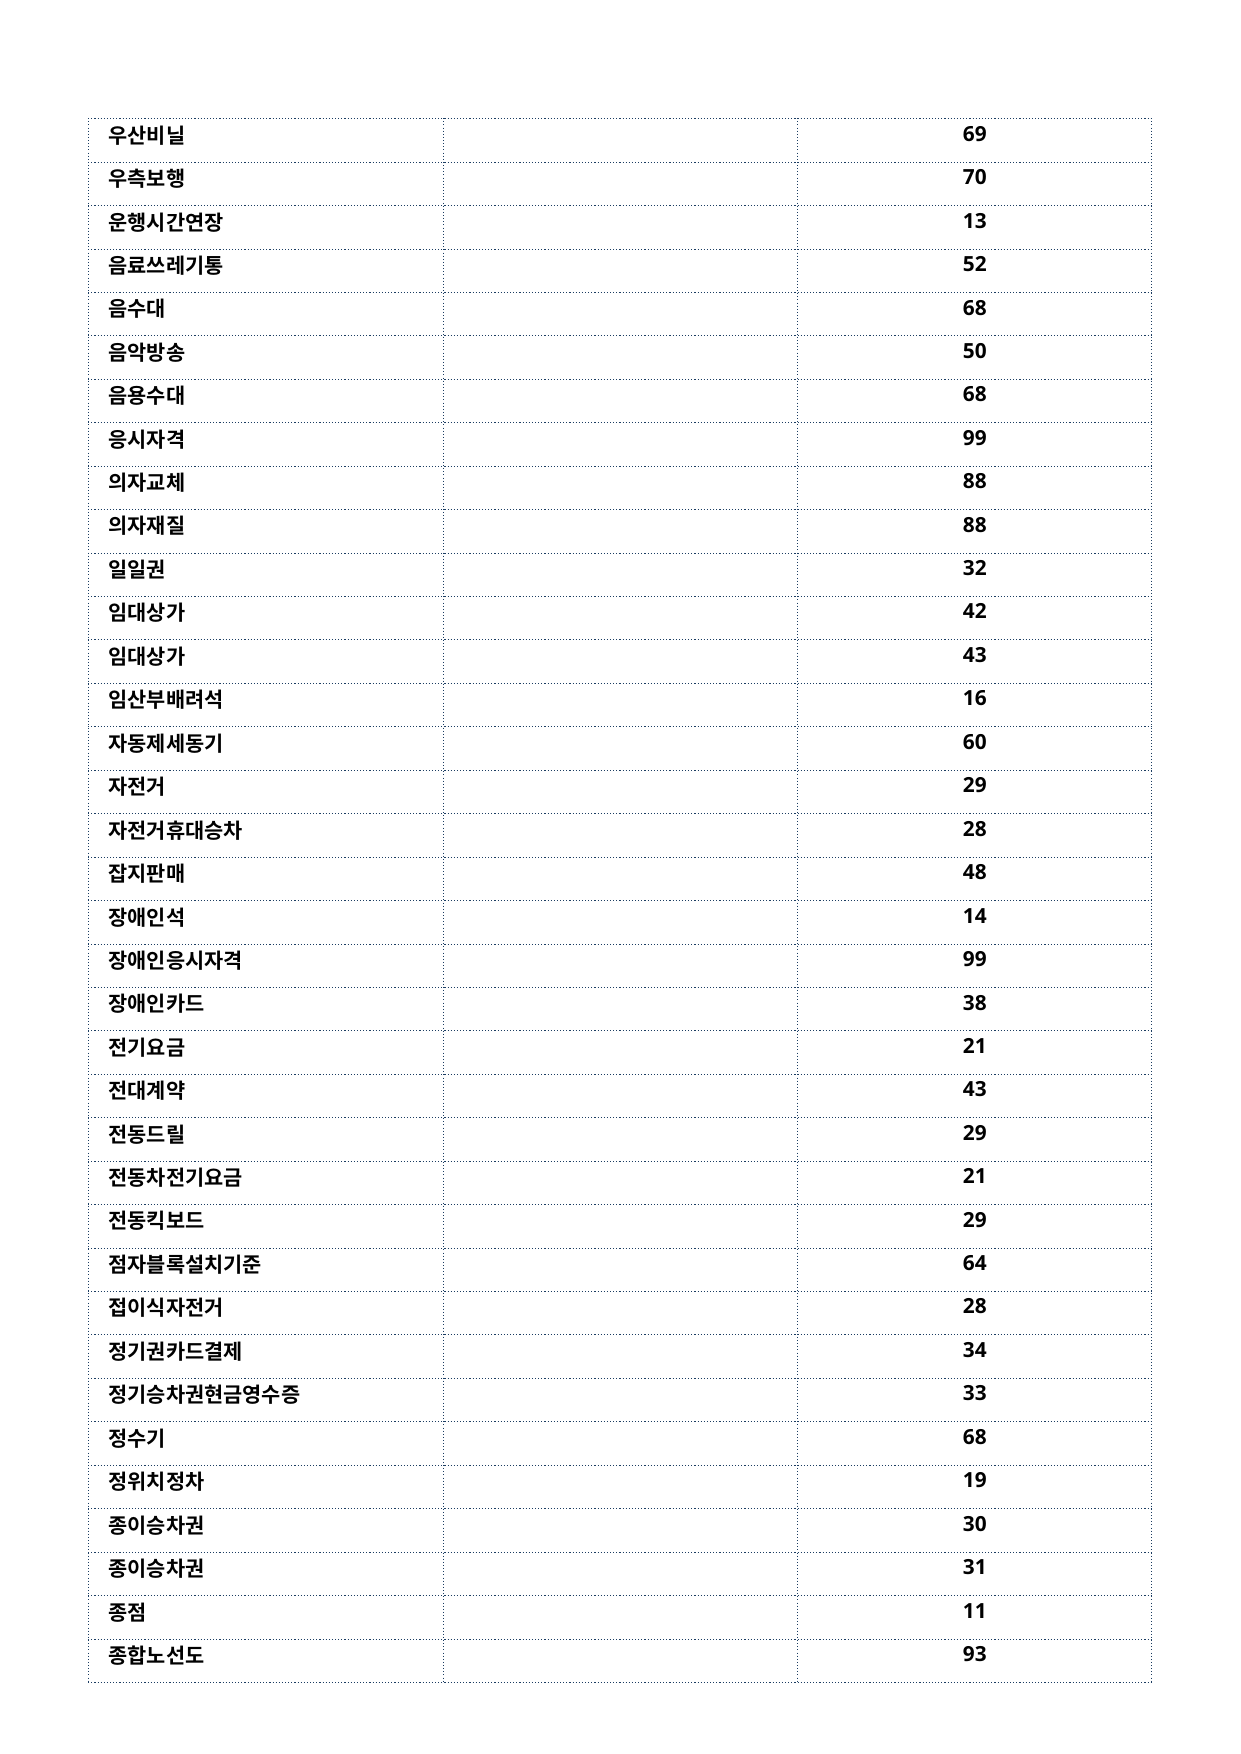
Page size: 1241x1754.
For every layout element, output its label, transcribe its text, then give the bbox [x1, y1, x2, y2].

table_cell 64 [797, 1248, 1152, 1291]
table_cell [443, 1161, 797, 1204]
table_cell 88 [797, 466, 1152, 509]
table_cell 음수대 [89, 292, 443, 335]
table_cell [443, 683, 797, 726]
table_cell 종합노선도 [89, 1639, 443, 1682]
table_cell 종이승차권 [89, 1552, 443, 1595]
table_cell 의자교체 [89, 466, 443, 509]
table_cell 69 [797, 118, 1152, 162]
table_cell [443, 1639, 797, 1682]
table_cell 88 [797, 509, 1152, 552]
table_cell 21 [797, 1161, 1152, 1204]
table_cell [443, 770, 797, 813]
table_cell 자동제세동기 [89, 726, 443, 770]
table_cell [443, 1030, 797, 1074]
table_cell 48 [797, 857, 1152, 900]
table_cell 음악방송 [89, 335, 443, 379]
table_cell 29 [797, 770, 1152, 813]
table_cell [443, 205, 797, 248]
table_cell [443, 466, 797, 509]
table_cell 42 [797, 596, 1152, 639]
table_cell 38 [797, 987, 1152, 1030]
table_cell 운행시간연장 [89, 205, 443, 248]
table_cell 32 [797, 553, 1152, 596]
table_cell 음료쓰레기통 [89, 249, 443, 292]
table_cell 29 [797, 1204, 1152, 1247]
table_cell 31 [797, 1552, 1152, 1595]
table_cell 68 [797, 1421, 1152, 1465]
table_cell 전동킥보드 [89, 1204, 443, 1247]
table_cell 29 [797, 1117, 1152, 1161]
table_cell [443, 1595, 797, 1638]
table_cell 정기승차권현금영수증 [89, 1378, 443, 1421]
table_cell 14 [797, 900, 1152, 943]
table_cell 70 [797, 162, 1152, 205]
table_cell 99 [797, 422, 1152, 466]
table_cell [443, 726, 797, 770]
table_cell 28 [797, 813, 1152, 857]
table_cell [443, 1117, 797, 1161]
table_cell 43 [797, 639, 1152, 683]
table_cell 정위치정차 [89, 1465, 443, 1508]
table_cell 임산부배려석 [89, 683, 443, 726]
table_cell 30 [797, 1508, 1152, 1552]
table_cell 93 [797, 1639, 1152, 1682]
table_cell 43 [797, 1074, 1152, 1117]
table_cell [443, 1291, 797, 1334]
table_cell 종점 [89, 1595, 443, 1638]
table_cell 자전거 [89, 770, 443, 813]
table_cell 자전거휴대승차 [89, 813, 443, 857]
table_cell [443, 335, 797, 379]
table_cell 16 [797, 683, 1152, 726]
table_cell 임대상가 [89, 596, 443, 639]
table_cell [443, 162, 797, 205]
table_cell [443, 1465, 797, 1508]
table_cell [443, 509, 797, 552]
table_cell 21 [797, 1030, 1152, 1074]
table_cell 의자재질 [89, 509, 443, 552]
table_cell 우산비닐 [89, 118, 443, 162]
table_cell 33 [797, 1378, 1152, 1421]
table_cell 점자블록설치기준 [89, 1248, 443, 1291]
table_cell 전동드릴 [89, 1117, 443, 1161]
table_cell [443, 813, 797, 857]
table_cell [443, 900, 797, 943]
table_cell 응시자격 [89, 422, 443, 466]
table_cell [443, 292, 797, 335]
table_cell [443, 944, 797, 987]
table_cell 99 [797, 944, 1152, 987]
table_cell 전대계약 [89, 1074, 443, 1117]
table_cell 68 [797, 379, 1152, 422]
table_cell [443, 422, 797, 466]
table_cell [443, 987, 797, 1030]
table_cell 우측보행 [89, 162, 443, 205]
table_cell [443, 1552, 797, 1595]
table_cell 임대상가 [89, 639, 443, 683]
table_cell [443, 857, 797, 900]
table_cell 19 [797, 1465, 1152, 1508]
table_cell 50 [797, 335, 1152, 379]
table_cell [443, 553, 797, 596]
table_cell 전동차전기요금 [89, 1161, 443, 1204]
table_cell 전기요금 [89, 1030, 443, 1074]
table_cell [443, 1508, 797, 1552]
table_cell 60 [797, 726, 1152, 770]
table_cell 28 [797, 1291, 1152, 1334]
table_cell [443, 1074, 797, 1117]
table_cell 장애인카드 [89, 987, 443, 1030]
table_cell [443, 1378, 797, 1421]
table_cell 접이식자전거 [89, 1291, 443, 1334]
table_cell [443, 1421, 797, 1465]
table_cell [443, 1334, 797, 1378]
table_cell [443, 1248, 797, 1291]
table_cell 종이승차권 [89, 1508, 443, 1552]
table_cell [443, 379, 797, 422]
table_cell 13 [797, 205, 1152, 248]
table_cell 11 [797, 1595, 1152, 1638]
table_cell 52 [797, 249, 1152, 292]
table_cell [443, 639, 797, 683]
table_cell 일일권 [89, 553, 443, 596]
table_cell 장애인응시자격 [89, 944, 443, 987]
table_cell [443, 596, 797, 639]
table_cell [443, 249, 797, 292]
table_cell [443, 118, 797, 162]
table_cell 잡지판매 [89, 857, 443, 900]
table_cell 정수기 [89, 1421, 443, 1465]
table_cell 장애인석 [89, 900, 443, 943]
table_cell [443, 1204, 797, 1247]
table_cell 34 [797, 1334, 1152, 1378]
table_cell 정기권카드결제 [89, 1334, 443, 1378]
table_cell 음용수대 [89, 379, 443, 422]
table_cell 68 [797, 292, 1152, 335]
